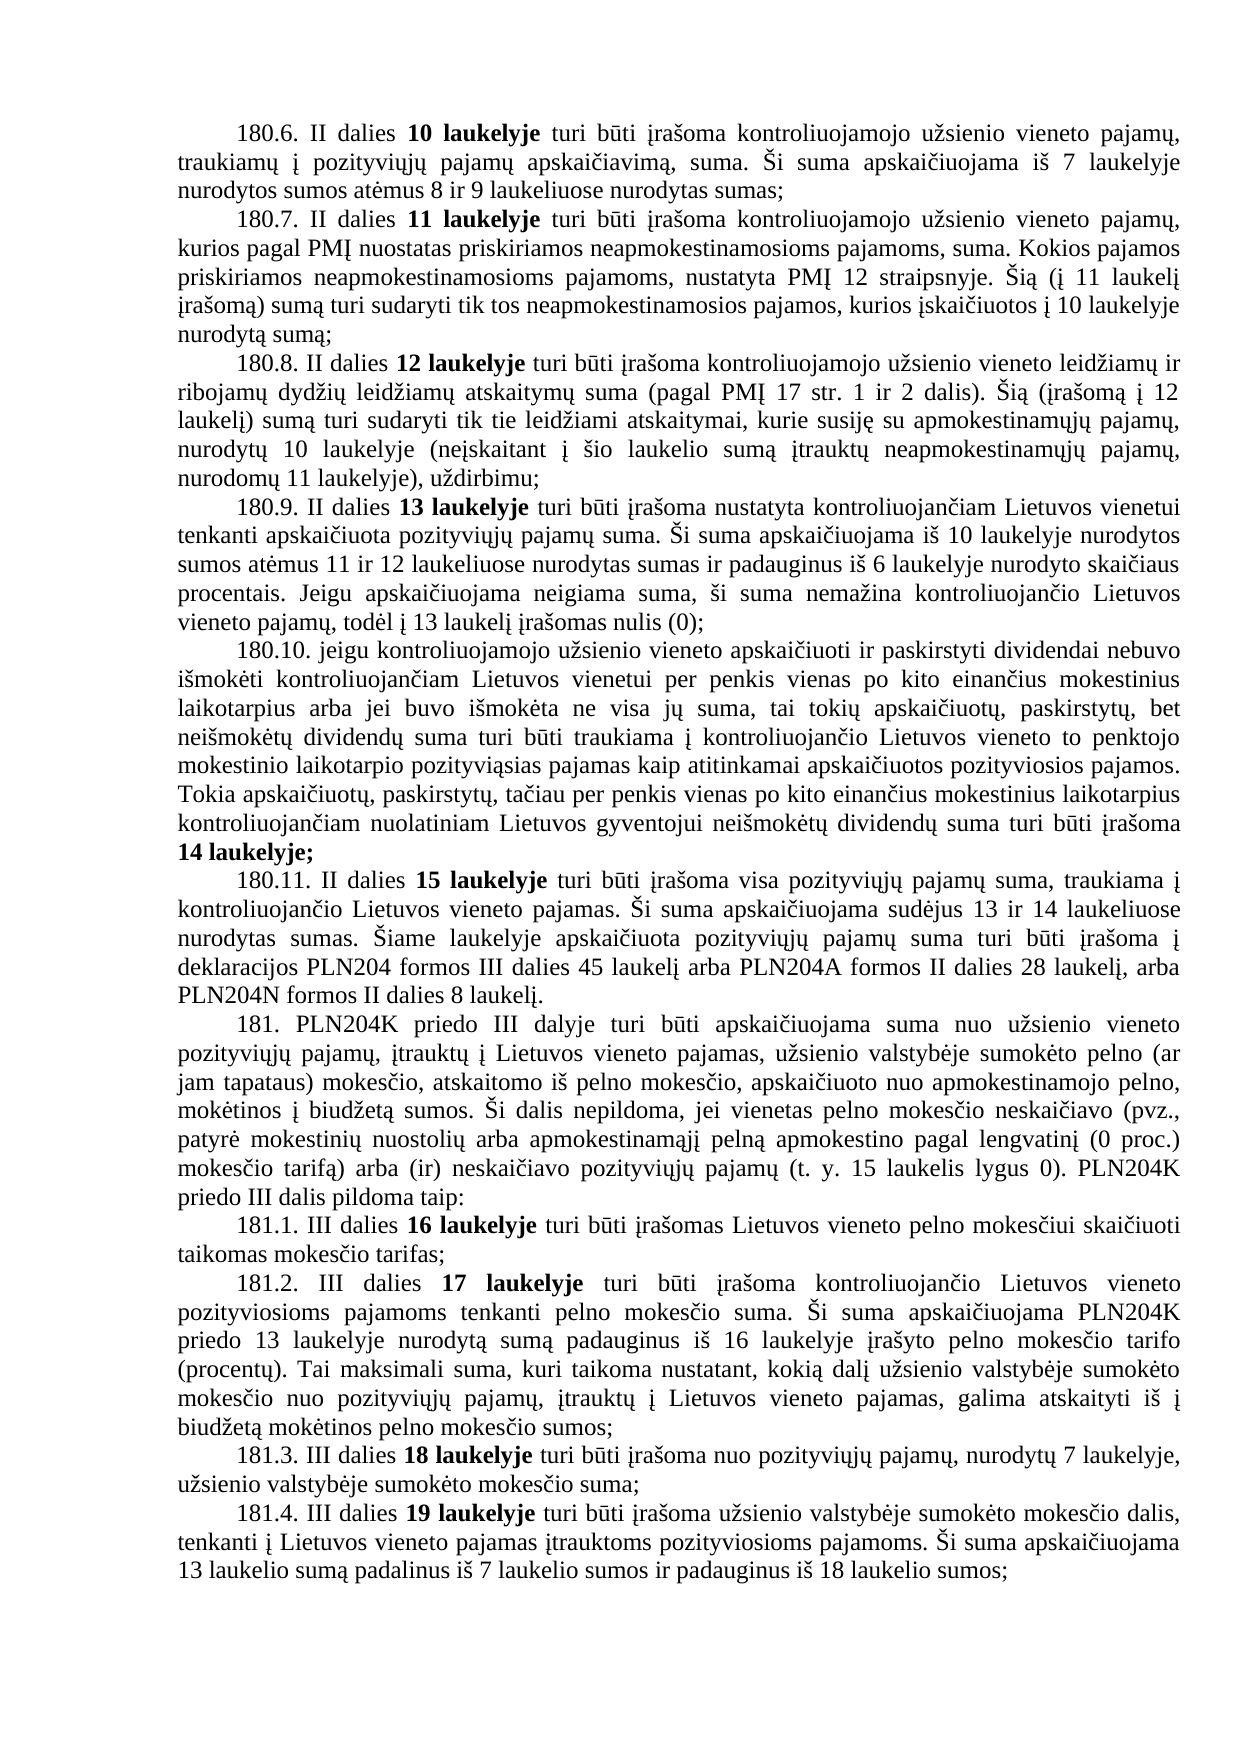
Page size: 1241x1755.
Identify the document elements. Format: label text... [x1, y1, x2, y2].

text 181. PLN204K priedo III dalyje turi būti apskaičiuojama suma nuo užsienio vieneto pozityviųjų pajamų, įtrauktų į Lietuvos vieneto pajamas, užsienio valstybėje sumokėto pelno (ar jam tapataus) mokesčio, atskaitomo iš pelno mokesčio, apskaičiuoto nuo apmokestinamojo pelno, mokėtinos į biudžetą sumos. Ši dalis nepildoma, jei vienetas pelno mokesčio neskaičiavo (pvz., patyrė mokestinių nuostolių arba apmokestinamąjį pelną apmokestino pagal lengvatinį (0 proc.) mokesčio tarifą) arba (ir) neskaičiavo pozityviųjų pajamų (t. y. 15 laukelis lygus 0). PLN204K priedo III dalis pildoma taip: [177, 1009, 1181, 1211]
text 181.4. III dalies 19 laukelyje turi būti įrašoma užsienio valstybėje sumokėto mokesčio dalis, tenkanti į Lietuvos vieneto pajamas įtrauktoms pozityviosioms pajamoms. Ši suma apskaičiuojama 13 laukelio sumą padalinus iš 7 laukelio sumos ir padauginus iš 18 laukelio sumos; [177, 1498, 1181, 1584]
text 180.8. II dalies 12 laukelyje turi būti įrašoma kontroliuojamojo užsienio vieneto leidžiamų ir ribojamų dydžių leidžiamų atskaitymų suma (pagal PMĮ 17 str. 1 ir 2 dalis). Šią (įrašomą į 12 laukelį) sumą turi sudaryti tik tie leidžiami atskaitymai, kurie susiję su apmokestinamųjų pajamų, nurodytų 10 laukelyje (neįskaitant į šio laukelio sumą įtrauktų neapmokestinamųjų pajamų, nurodomų 11 laukelyje), uždirbimu; [177, 348, 1181, 492]
text 181.2. III dalies 17 laukelyje turi būti įrašoma kontroliuojančio Lietuvos vieneto pozityviosioms pajamoms tenkanti pelno mokesčio suma. Ši suma apskaičiuojama PLN204K priedo 13 laukelyje nurodytą sumą padauginus iš 16 laukelyje įrašyto pelno mokesčio tarifo (procentų). Tai maksimali suma, kuri taikoma nustatant, kokią dalį užsienio valstybėje sumokėto mokesčio nuo pozityviųjų pajamų, įtrauktų į Lietuvos vieneto pajamas, galima atskaityti iš į biudžetą mokėtinos pelno mokesčio sumos; [177, 1268, 1181, 1441]
text 180.6. II dalies 10 laukelyje turi būti įrašoma kontroliuojamojo užsienio vieneto pajamų, traukiamų į pozityviųjų pajamų apskaičiavimą, suma. Ši suma apskaičiuojama iš 7 laukelyje nurodytos sumos atėmus 8 ir 9 laukeliuose nurodytas sumas; [177, 118, 1181, 204]
text 180.7. II dalies 11 laukelyje turi būti įrašoma kontroliuojamojo užsienio vieneto pajamų, kurios pagal PMĮ nuostatas priskiriamos neapmokestinamosioms pajamoms, suma. Kokios pajamos priskiriamos neapmokestinamosioms pajamoms, nustatyta PMĮ 12 straipsnyje. Šią (į 11 laukelį įrašomą) sumą turi sudaryti tik tos neapmokestinamosios pajamos, kurios įskaičiuotos į 10 laukelyje nurodytą sumą; [177, 204, 1181, 348]
text 180.10. jeigu kontroliuojamojo užsienio vieneto apskaičiuoti ir paskirstyti dividendai nebuvo išmokėti kontroliuojančiam Lietuvos vienetui per penkis vienas po kito einančius mokestinius laikotarpius arba jei buvo išmokėta ne visa jų suma, tai tokių apskaičiuotų, paskirstytų, bet neišmokėtų dividendų suma turi būti traukiama į kontroliuojančio Lietuvos vieneto to penktojo mokestinio laikotarpio pozityviąsias pajamas kaip atitinkamai apskaičiuotos pozityviosios pajamos. Tokia apskaičiuotų, paskirstytų, tačiau per penkis vienas po kito einančius mokestinius laikotarpius kontroliuojančiam nuolatiniam Lietuvos gyventojui neišmokėtų dividendų suma turi būti įrašoma 14 laukelyje; [177, 636, 1181, 866]
text 181.3. III dalies 18 laukelyje turi būti įrašoma nuo pozityviųjų pajamų, nurodytų 7 laukelyje, užsienio valstybėje sumokėto mokesčio suma; [177, 1441, 1181, 1498]
text 180.9. II dalies 13 laukelyje turi būti įrašoma nustatyta kontroliuojančiam Lietuvos vienetui tenkanti apskaičiuota pozityviųjų pajamų suma. Ši suma apskaičiuojama iš 10 laukelyje nurodytos sumos atėmus 11 ir 12 laukeliuose nurodytas sumas ir padauginus iš 6 laukelyje nurodyto skaičiaus procentais. Jeigu apskaičiuojama neigiama suma, ši suma nemažina kontroliuojančio Lietuvos vieneto pajamų, todėl į 13 laukelį įrašomas nulis (0); [177, 492, 1181, 636]
text 180.11. II dalies 15 laukelyje turi būti įrašoma visa pozityviųjų pajamų suma, traukiama į kontroliuojančio Lietuvos vieneto pajamas. Ši suma apskaičiuojama sudėjus 13 ir 14 laukeliuose nurodytas sumas. Šiame laukelyje apskaičiuota pozityviųjų pajamų suma turi būti įrašoma į deklaracijos PLN204 formos III dalies 45 laukelį arba PLN204A formos II dalies 28 laukelį, arba PLN204N formos II dalies 8 laukelį. [177, 866, 1181, 1009]
text 181.1. III dalies 16 laukelyje turi būti įrašomas Lietuvos vieneto pelno mokesčiui skaičiuoti taikomas mokesčio tarifas; [177, 1211, 1181, 1268]
